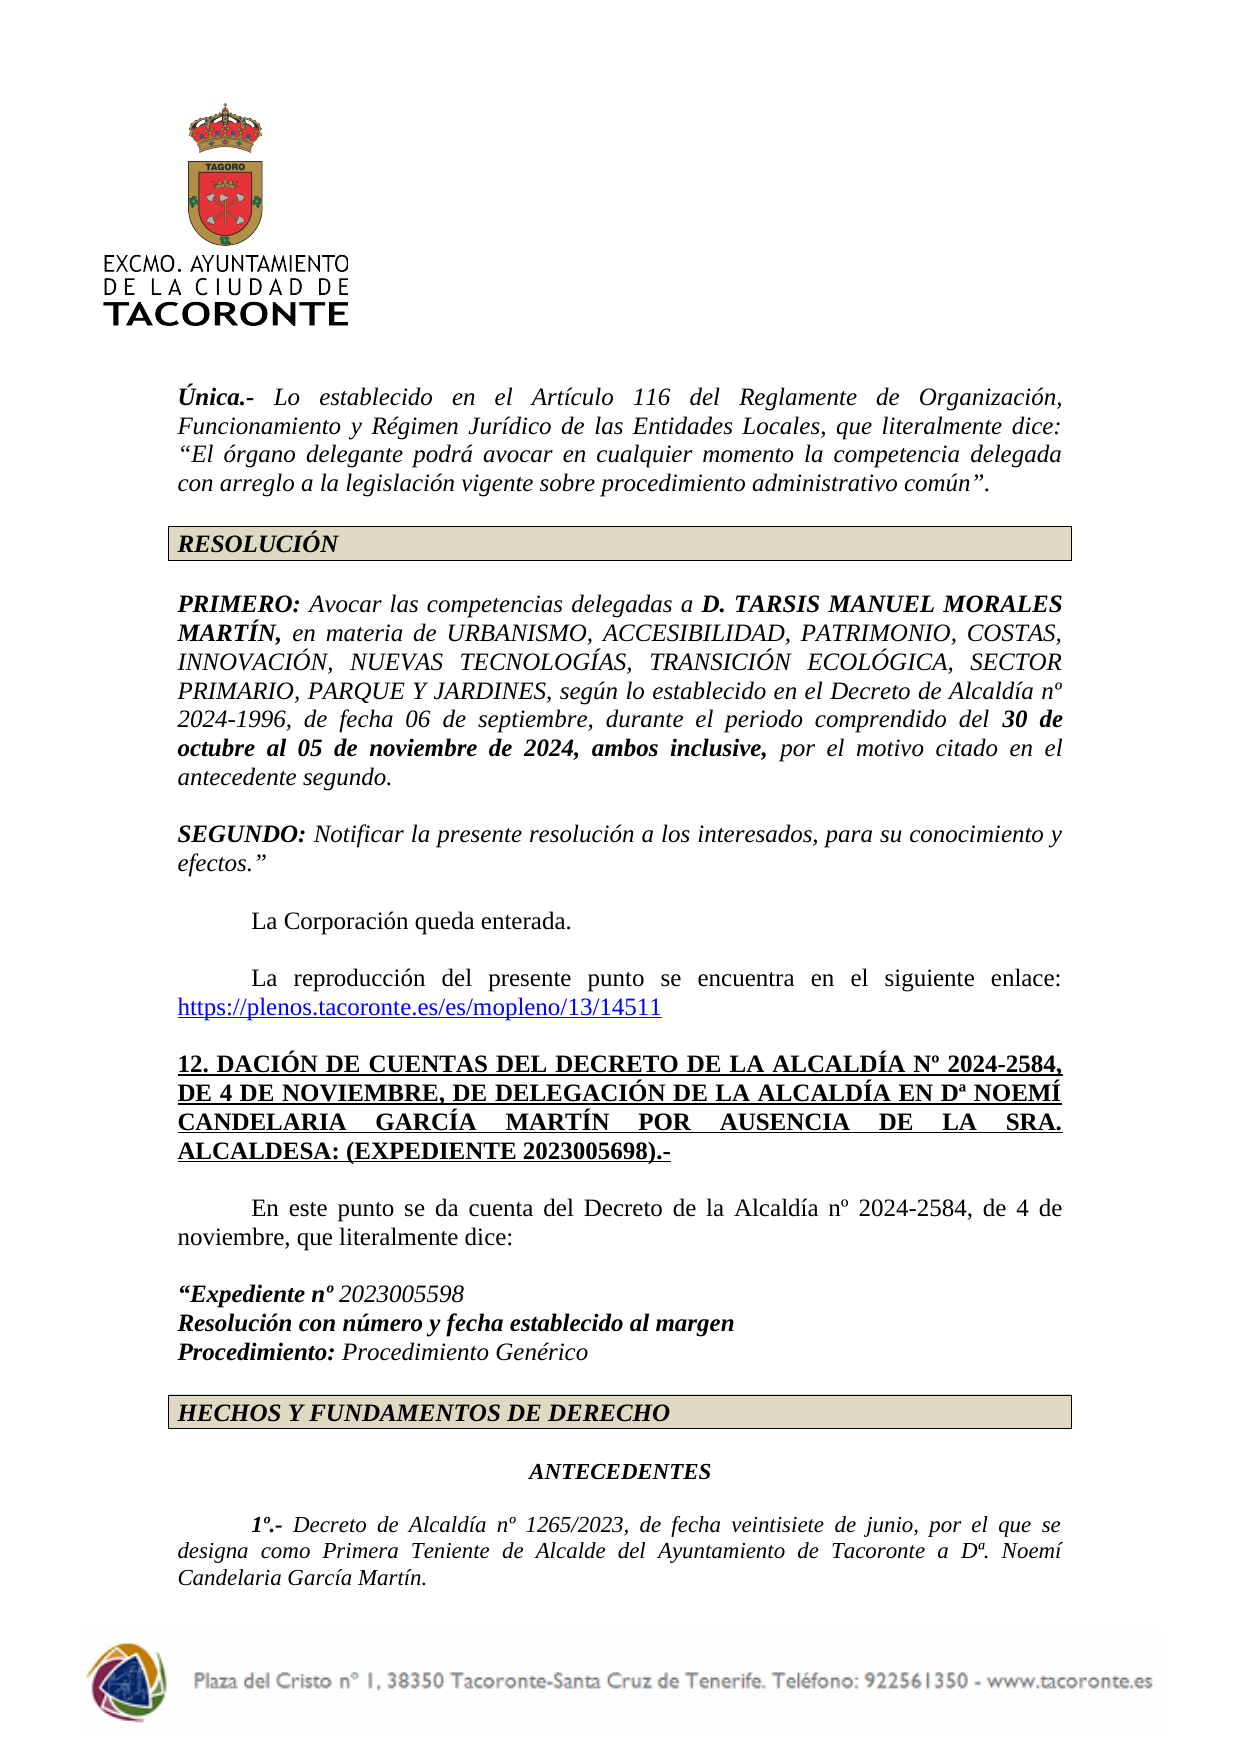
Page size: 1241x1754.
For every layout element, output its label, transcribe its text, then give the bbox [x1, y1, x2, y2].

text En este punto se da cuenta del Decreto de la Alcaldía nº 2024-2584, de 4 de noviembre, que literalmente dice: [177, 1193, 1063, 1251]
text La reproducción del presente punto se encuentra en el siguiente enlace: https://plenos.tacoronte.es/es/mopleno/13/14511 [177, 963, 1063, 1021]
text Procedimiento: Procedimiento Genérico [177, 1337, 1063, 1366]
text DE 4 DE NOVIEMBRE, DE DELEGACIÓN DE LA ALCALDÍA EN Dª NOEMÍ CANDELARIA GARCÍA MARTÍN POR AUSENCIA DE LA SRA. [177, 1075, 1063, 1132]
text “Expediente nº 2023005598 [177, 1279, 1063, 1308]
text SEGUNDO: Notificar la presente resolución a los interesados, para su conocimiento y efectos.” [177, 819, 1063, 877]
text 12. DACIÓN DE CUENTAS DEL DECRETO DE LA ALCALDÍA Nº 2024-2584, [177, 1049, 1063, 1074]
text HECHOS Y FUNDAMENTOS DE DERECHO [169, 1396, 1071, 1428]
text RESOLUCIÓN [169, 527, 1071, 560]
text ANTECEDENTES [177, 1458, 1063, 1485]
text PRIMERO: Avocar las competencias delegadas a D. TARSIS MANUEL MORALES MARTÍN, en materia de URBANISMO, ACCESIBILIDAD, PATRIMONIO, COSTAS, INNOVACIÓN, NUEVAS TECNOLOGÍAS, TRANSICIÓN ECOLÓGICA, SECTOR PRIMARIO, PARQUE Y JARDINES, según lo establecido en el Decreto de Alcaldía nº 2024-1996, de fecha 06 de septiembre, durante el periodo comprendido del 30 de octubre al 05 de noviembre de 2024, ambos inclusive, por el motivo citado en el antecedente segundo. [177, 589, 1063, 791]
text 1º.- Decreto de Alcaldía nº 1265/2023, de fecha veintisiete de junio, por el que se designa como Primera Teniente de Alcalde del Ayuntamiento de Tacoronte a Dª. Noemí Candelaria García Martín. [177, 1511, 1063, 1590]
text Resolución con número y fecha establecido al margen [177, 1308, 1063, 1337]
text ALCALDESA: (EXPEDIENTE 2023005698).- [177, 1133, 1063, 1164]
picture [80, 1630, 1163, 1737]
picture [103, 103, 348, 326]
text La Corporación queda enterada. [177, 906, 1063, 934]
text Única.- Lo establecido en el Artículo 116 del Reglamente de Organización, Funcionamiento y Régimen Jurídico de las Entidades Locales, que literalmente dice: “El órgano delegante podrá avocar en cualquier momento la competencia delegada con arreglo a la legislación vigente sobre procedimiento administrativo común”. [177, 382, 1063, 497]
